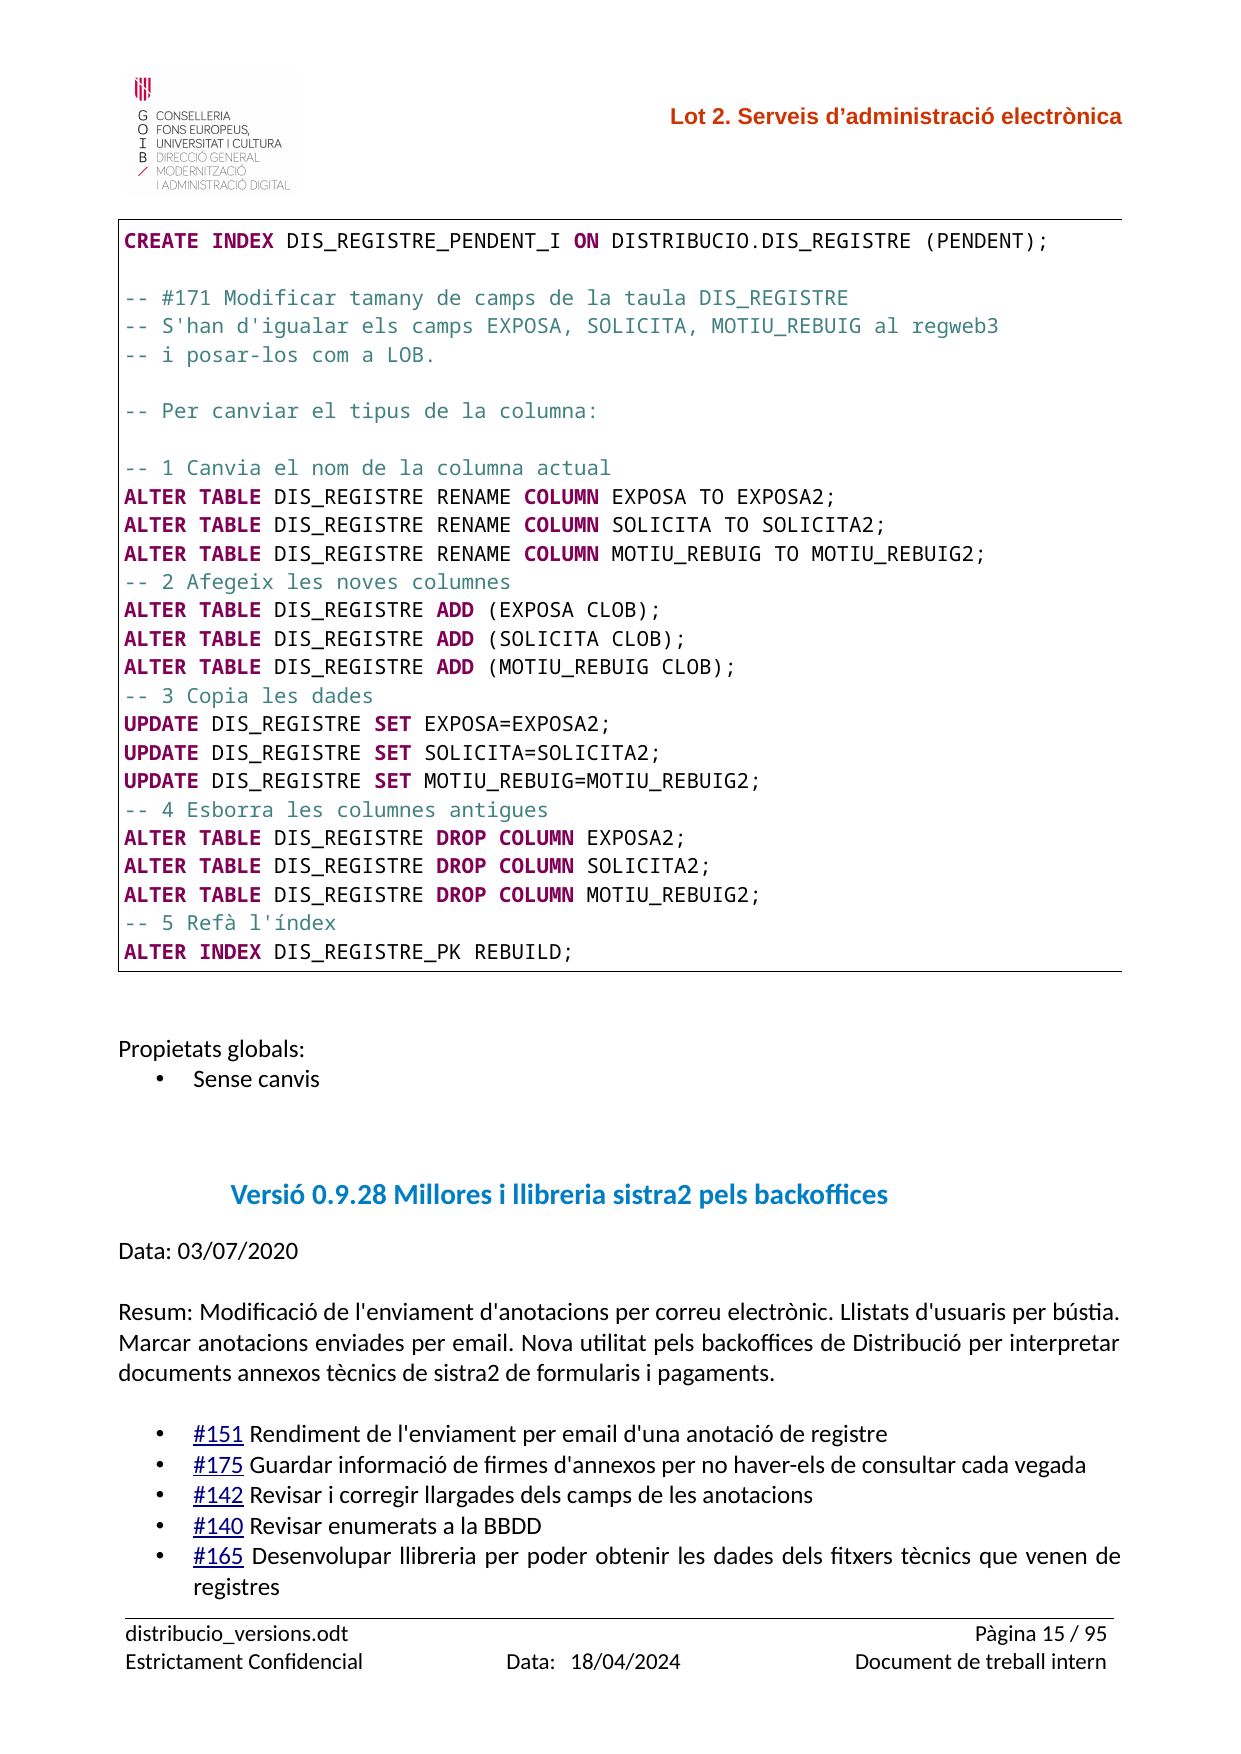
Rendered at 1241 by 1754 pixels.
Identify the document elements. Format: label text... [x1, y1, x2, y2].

list #165 Desenvolupar llibreria per poder obtenir les dades dels fitxers tècnics que venen de registres [156, 1540, 1122, 1601]
picture [126, 70, 299, 197]
subtitle Versió 0.9.28 Millores i llibreria sistra2 pels backoffices [153, 1176, 1122, 1211]
text Propietats globals: [118, 1033, 1122, 1064]
list #151 Rendiment de l'enviament per email d'una anotació de registre [156, 1418, 1122, 1449]
list Sense canvis [156, 1064, 1122, 1094]
list #175 Guardar informació de firmes d'annexos per no haver-els de consultar cada vegada [156, 1449, 1122, 1479]
text Resum: Modificació de l'enviament d'anotacions per correu electrònic. Llistats d'usuaris per bústia. Marcar anotacions enviades per email. Nova utilitat pels backoffices de Distribució per interpretar documents annexos tècnics de sistra2 de formularis i pagaments. [118, 1296, 1122, 1388]
text Data: 03/07/2020 [118, 1235, 1122, 1266]
list #140 Revisar enumerats a la BBDD [156, 1510, 1122, 1540]
table_header CREATE INDEX DIS_REGISTRE_PENDENT_I ON DISTRIBUCIO.DIS_REGISTRE (PENDENT); -- #171 Modificar tamany de camps de la taula DIS_REGISTRE -- S'han d'igualar els camps EXPOSA, SOLICITA, MOTIU_REBUIG al regweb3 -- i posar-los com a LOB. -- Per canviar el tipus de la columna: -- 1 Canvia el nom de la columna actual ALTER TABLE DIS_REGISTRE RENAME COLUMN EXPOSA TO EXPOSA2; ALTER TABLE DIS_REGISTRE RENAME COLUMN SOLICITA TO SOLICITA2; ALTER TABLE DIS_REGISTRE RENAME COLUMN MOTIU_REBUIG TO MOTIU_REBUIG2; -- 2 Afegeix les noves columnes ALTER TABLE DIS_REGISTRE ADD (EXPOSA CLOB); ALTER TABLE DIS_REGISTRE ADD (SOLICITA CLOB); ALTER TABLE DIS_REGISTRE ADD (MOTIU_REBUIG CLOB); -- 3 Copia les dades UPDATE DIS_REGISTRE SET EXPOSA=EXPOSA2; UPDATE DIS_REGISTRE SET SOLICITA=SOLICITA2; UPDATE DIS_REGISTRE SET MOTIU_REBUIG=MOTIU_REBUIG2; -- 4 Esborra les columnes antigues ALTER TABLE DIS_REGISTRE DROP COLUMN EXPOSA2; ALTER TABLE DIS_REGISTRE DROP COLUMN SOLICITA2; ALTER TABLE DIS_REGISTRE DROP COLUMN MOTIU_REBUIG2; -- 5 Refà l'índex ALTER INDEX DIS_REGISTRE_PK REBUILD; [119, 220, 1122, 971]
list #142 Revisar i corregir llargades dels camps de les anotacions [156, 1479, 1122, 1510]
